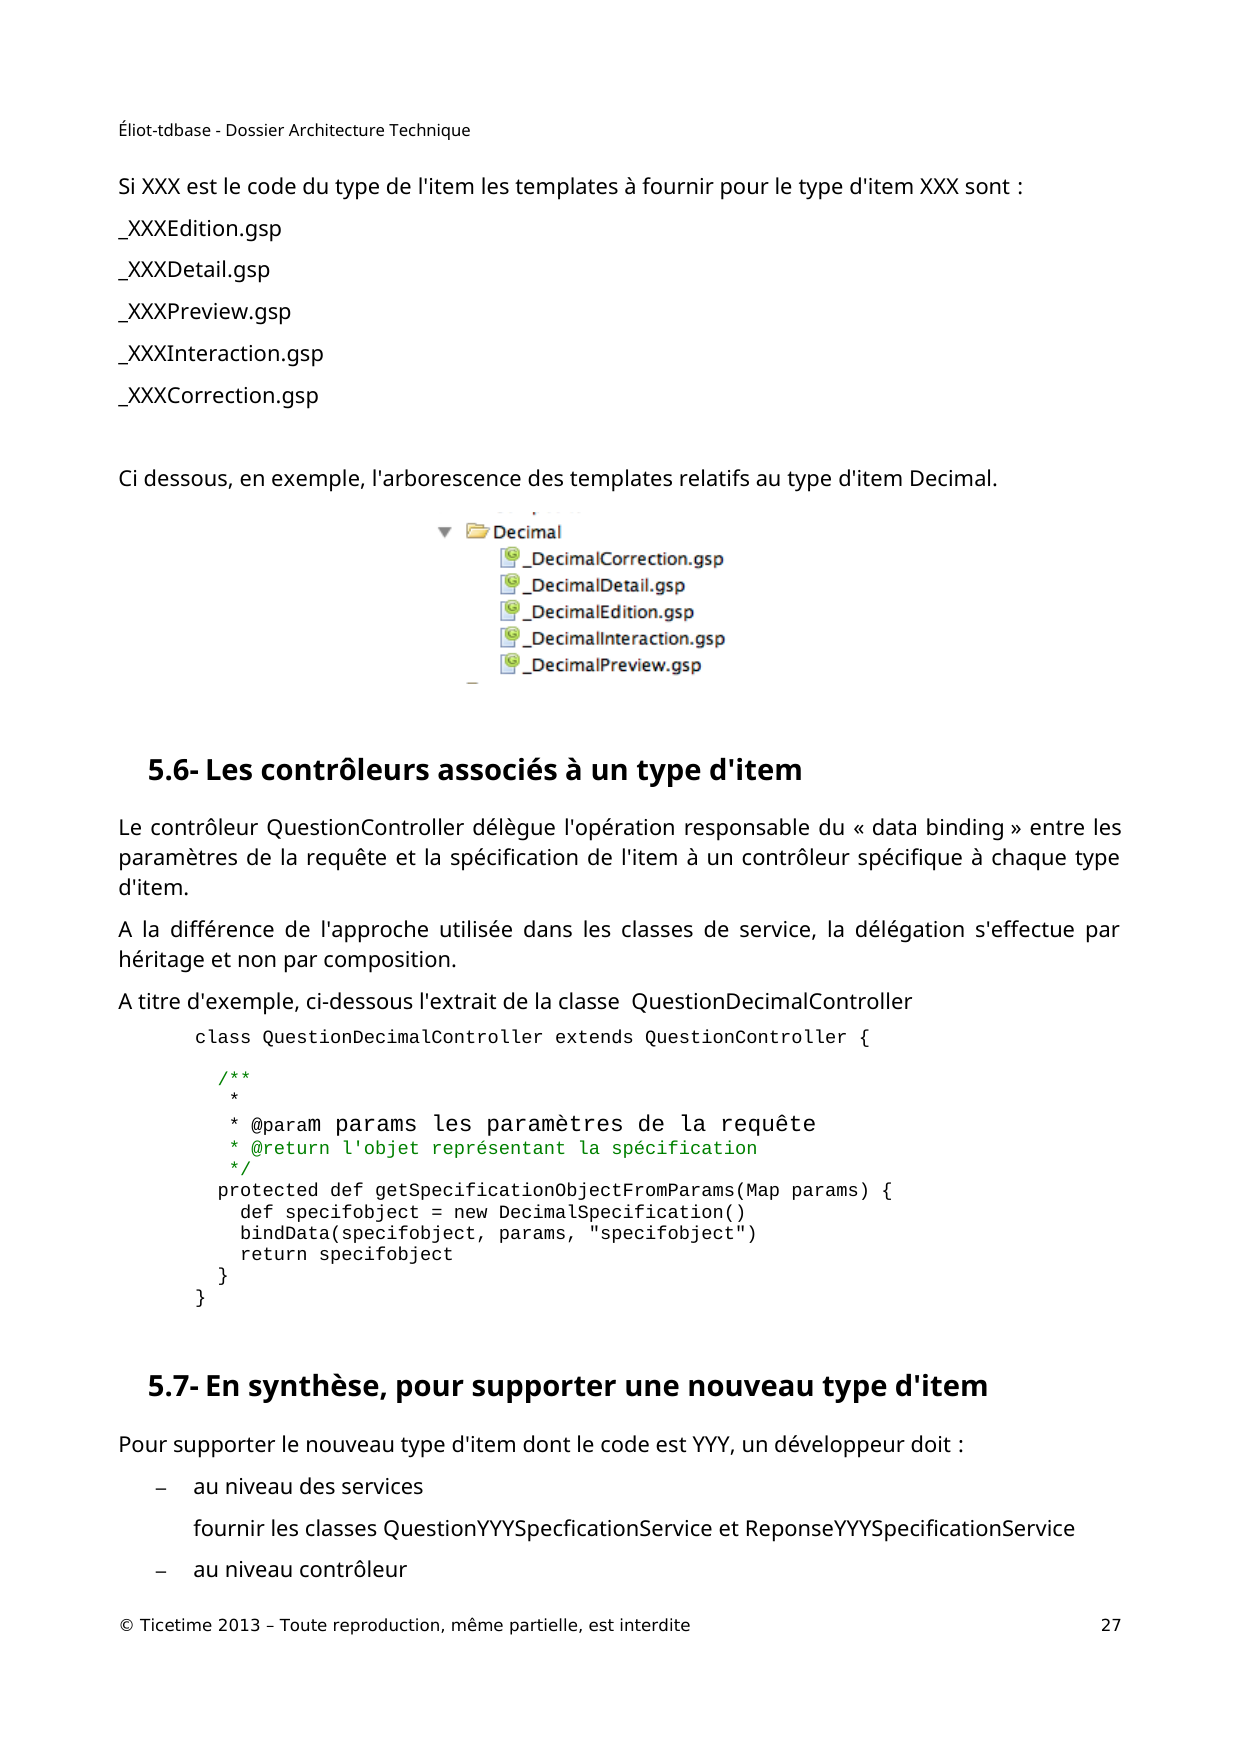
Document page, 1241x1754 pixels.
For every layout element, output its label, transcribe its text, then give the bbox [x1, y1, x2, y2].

text } [195, 1287, 1122, 1309]
text bindData(specifobject, params, "specifobject") [195, 1224, 1122, 1245]
list fournir les classes QuestionYYYSpecficationService et ReponseYYYSpecificationService [156, 1512, 1122, 1542]
text A titre d'exemple, ci-dessous l'extrait de la classe QuestionDecimalController [118, 986, 1122, 1016]
text _XXXInteraction.gsp [118, 338, 1122, 368]
picture [425, 512, 743, 684]
text return specifobject [195, 1245, 1122, 1266]
subtitle Les contrôleurs associés à un type d'item [118, 749, 1122, 788]
text protected def getSpecificationObjectFromParams(Map params) { [195, 1181, 1122, 1202]
text def specifobject = new DecimalSpecification() [195, 1202, 1122, 1224]
text */ [195, 1160, 1122, 1181]
text Pour supporter le nouveau type d'item dont le code est YYY, un développeur doit : [118, 1429, 1122, 1459]
text /** [195, 1070, 1122, 1091]
subtitle En synthèse, pour supporter une nouveau type d'item [118, 1365, 1122, 1405]
text * @return l'objet représentant la spécification [195, 1139, 1122, 1160]
text A la différence de l'approche utilisée dans les classes de service, la délégation s'effectue par héritage et non par composition. [118, 914, 1122, 974]
text _XXXPreview.gsp [118, 296, 1122, 326]
list au niveau des services [156, 1471, 1122, 1501]
text _XXXDetail.gsp [118, 254, 1122, 284]
text Si XXX est le code du type de l'item les templates à fournir pour le type d'item XXX sont : [118, 171, 1122, 201]
text * [195, 1091, 1122, 1112]
text Le contrôleur QuestionController délègue l'opération responsable du « data binding » entre les paramètres de la requête et la spécification de l'item à un contrôleur spécifique à chaque type d'item. [118, 812, 1122, 902]
text Ci dessous, en exemple, l'arborescence des templates relatifs au type d'item Decimal. [118, 463, 1122, 493]
text _XXXEdition.gsp [118, 212, 1122, 242]
text * @param params les paramètres de la requête [195, 1112, 1122, 1139]
text } [195, 1266, 1122, 1287]
text _XXXCorrection.gsp [118, 379, 1122, 409]
text class QuestionDecimalController extends QuestionController { [195, 1027, 1122, 1049]
list au niveau contrôleur [156, 1554, 1122, 1584]
